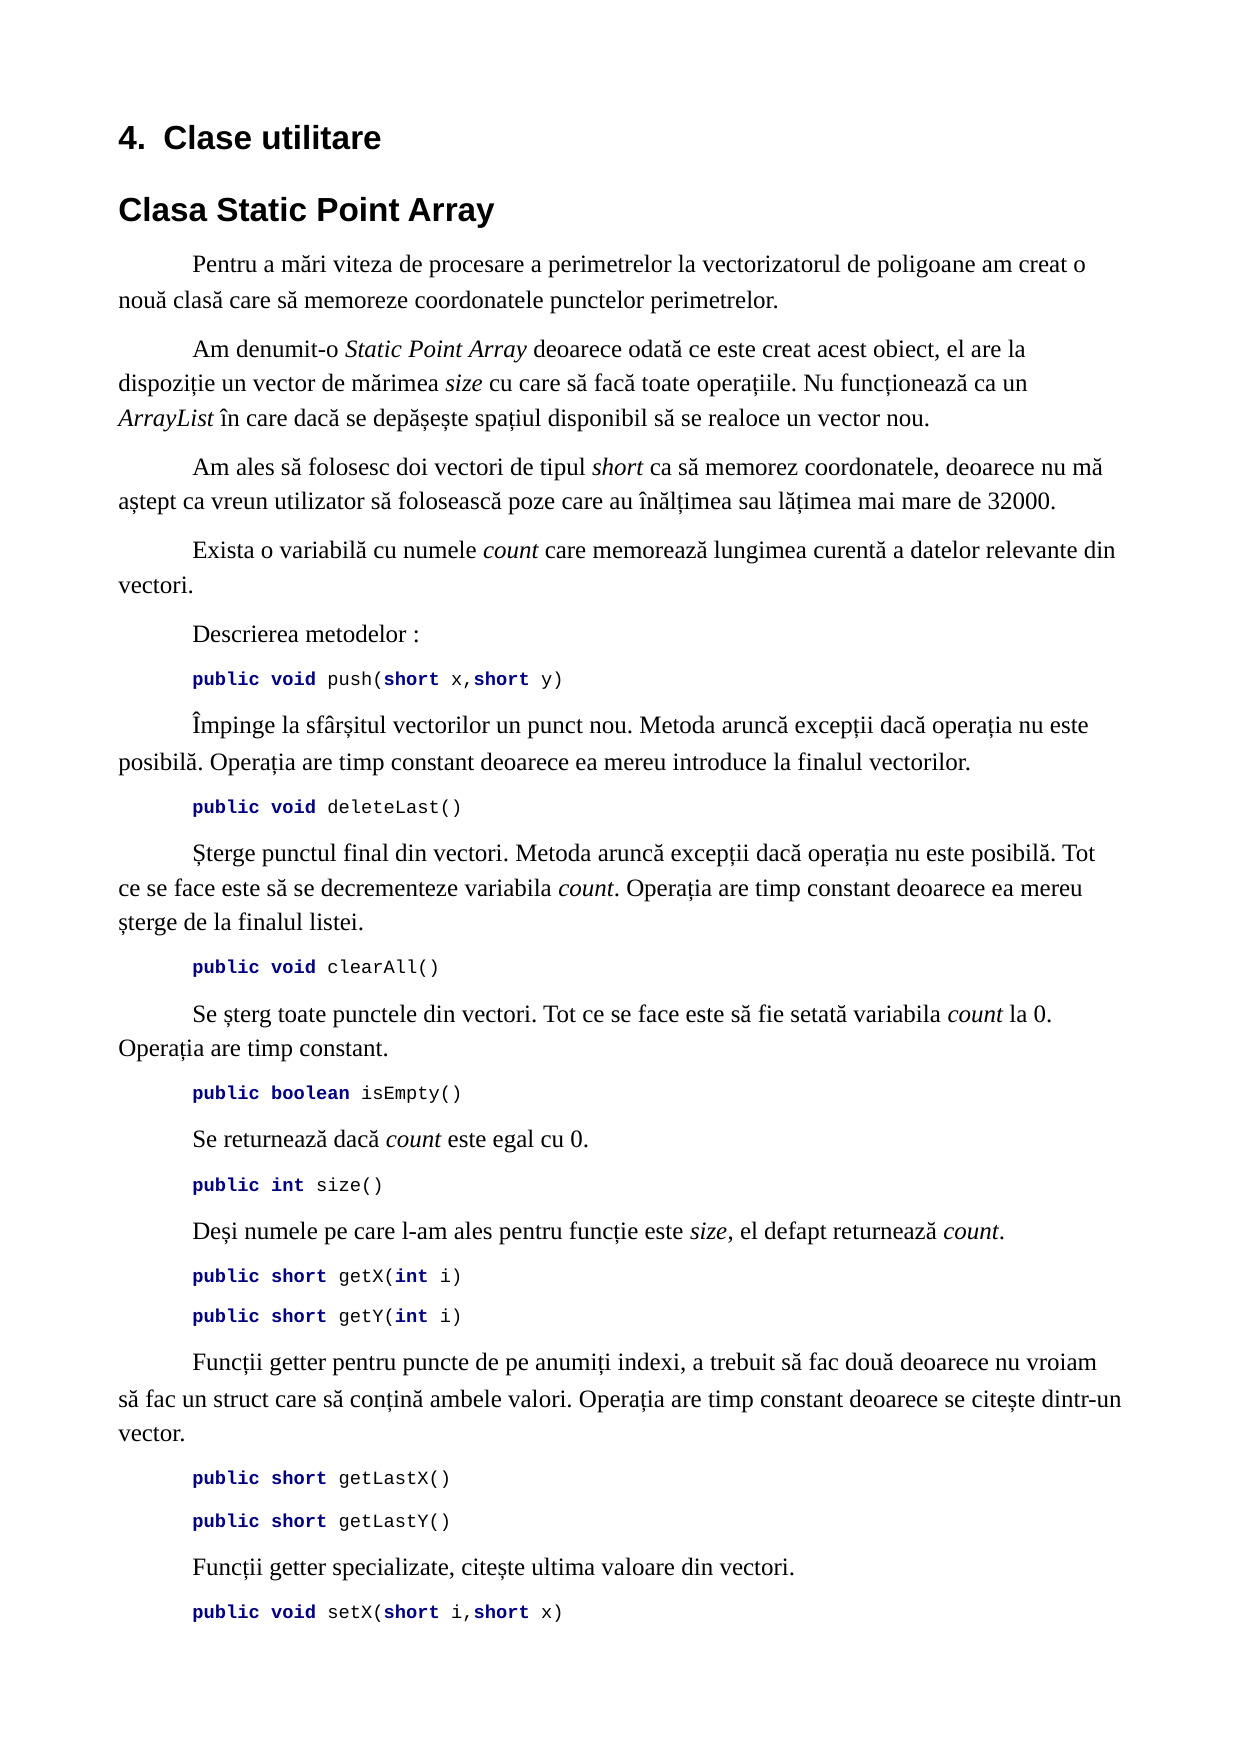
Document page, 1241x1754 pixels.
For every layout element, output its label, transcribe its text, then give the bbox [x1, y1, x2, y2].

text Exista o variabilă cu numele count care memorează lungimea curentă a datelor relevante din vectori. [118, 536, 1122, 599]
text public short getLastY() [118, 1509, 1122, 1533]
text Descrierea metodelor : [118, 619, 1122, 648]
subtitle Clase utilitare [118, 118, 1122, 157]
text Șterge punctul final din vectori. Metoda aruncă excepții dacă operația nu este posibilă. Tot ce se face este să se decrementeze variabila count. Operația are timp constant deoarece ea mereu șterge de la finalul listei. [118, 838, 1122, 936]
text Pentru a mări viteza de procesare a perimetrelor la vectorizatorul de poligoane am creat o nouă clasă care să memoreze coordonatele punctelor perimetrelor. [118, 241, 1122, 314]
text public void push(short x,short y) [118, 668, 1122, 691]
text Funcții getter specializate, citește ultima valoare din vectori. [118, 1552, 1122, 1581]
text Se returnează dacă count este egal cu 0. [118, 1124, 1122, 1153]
text public void deleteLast() [118, 796, 1122, 819]
subtitle Clasa Static Point Array [118, 190, 1122, 228]
text public void setX(short i,short x) [118, 1601, 1122, 1624]
text Se șterg toate punctele din vectori. Tot ce se face este să fie setată variabila count la 0. Operația are timp constant. [118, 999, 1122, 1062]
text Funcții getter pentru puncte de pe anumiți indexi, a trebuit să fac două deoarece nu vroiam să fac un struct care să conțină ambele valori. Operația are timp constant deoarece se citește dintr-un vector. [118, 1347, 1122, 1447]
text public boolean isEmpty() [118, 1082, 1122, 1105]
text Am denumit-o Static Point Array deoarece odată ce este creat acest obiect, el are la dispoziție un vector de mărimea size cu care să facă toate operațiile. Nu funcționează ca un ArrayList în care dacă se depășește spațiul disponibil să se realoce un vector nou. [118, 334, 1122, 432]
text Împinge la sfârșitul vectorilor un punct nou. Metoda aruncă excepții dacă operația nu este posibilă. Operația are timp constant deoarece ea mereu introduce la finalul vectorilor. [118, 710, 1122, 776]
text public short getY(int i) [118, 1307, 1122, 1328]
text Am ales să folosesc doi vectori de tipul short ca să memorez coordonatele, deoarece nu mă aștept ca vreun utilizator să folosească poze care au înălțimea sau lățimea mai mare de 32000. [118, 452, 1122, 515]
text Deși numele pe care l-am ales pentru funcție este size, el defapt returnează count. [118, 1216, 1122, 1244]
text public short getX(int i) [118, 1265, 1122, 1288]
text public int size() [118, 1173, 1122, 1197]
text public short getLastX() [118, 1467, 1122, 1490]
text public void clearAll() [118, 956, 1122, 979]
